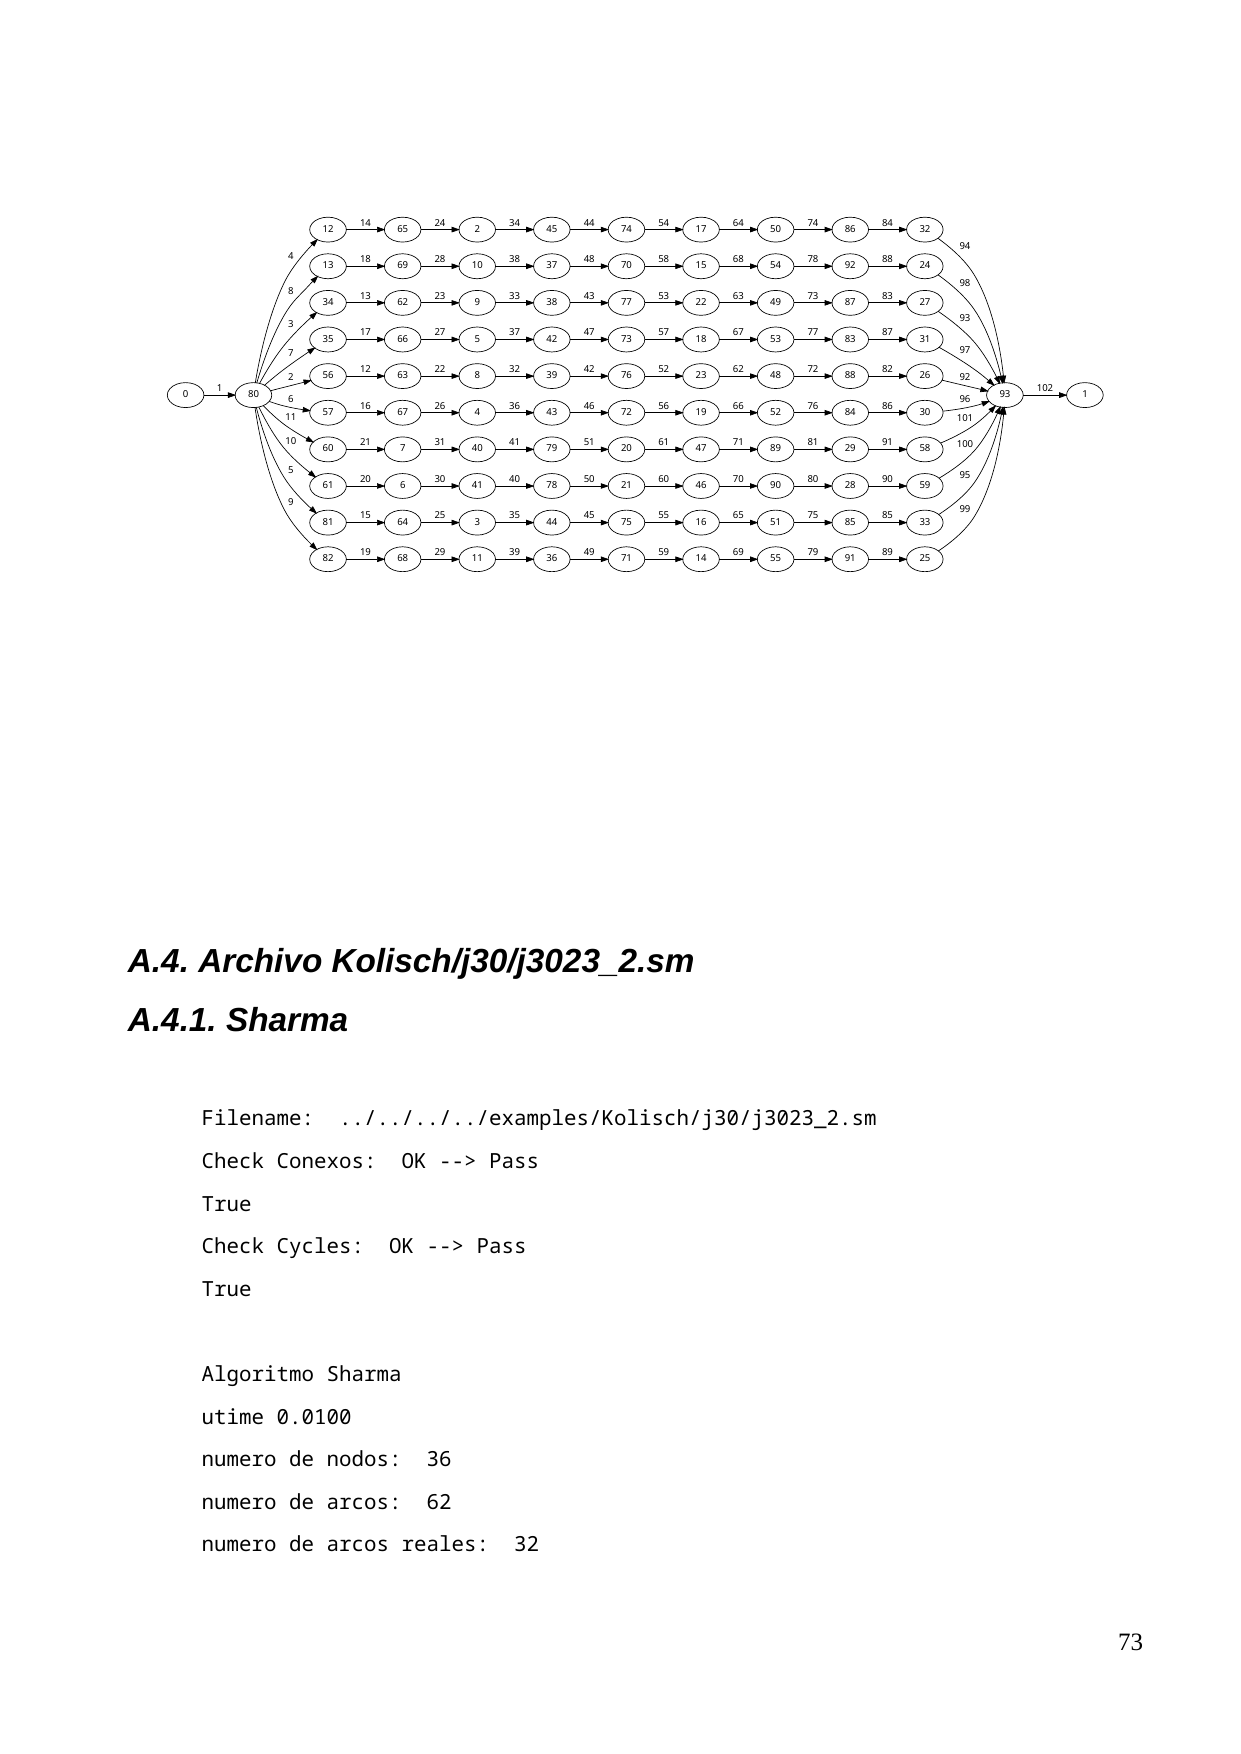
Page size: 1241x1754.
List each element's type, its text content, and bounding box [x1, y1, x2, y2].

text True [201, 1274, 1143, 1302]
subtitle Archivo Kolisch/j30/j3023_2.sm [128, 941, 1143, 979]
text Check Cycles: OK --> Pass [201, 1231, 1143, 1260]
text True [201, 1189, 1143, 1217]
subtitle Sharma [128, 1001, 1143, 1039]
text numero de nodos: 36 [201, 1444, 1143, 1473]
text numero de arcos: 62 [201, 1487, 1143, 1515]
text Algoritmo Sharma [201, 1359, 1143, 1388]
text utime 0.0100 [201, 1402, 1143, 1430]
text Filename: ../../../../examples/Kolisch/j30/j3023_2.sm [201, 1103, 1143, 1132]
text Check Conexos: OK --> Pass [201, 1146, 1143, 1174]
text numero de arcos reales: 32 [201, 1529, 1143, 1558]
